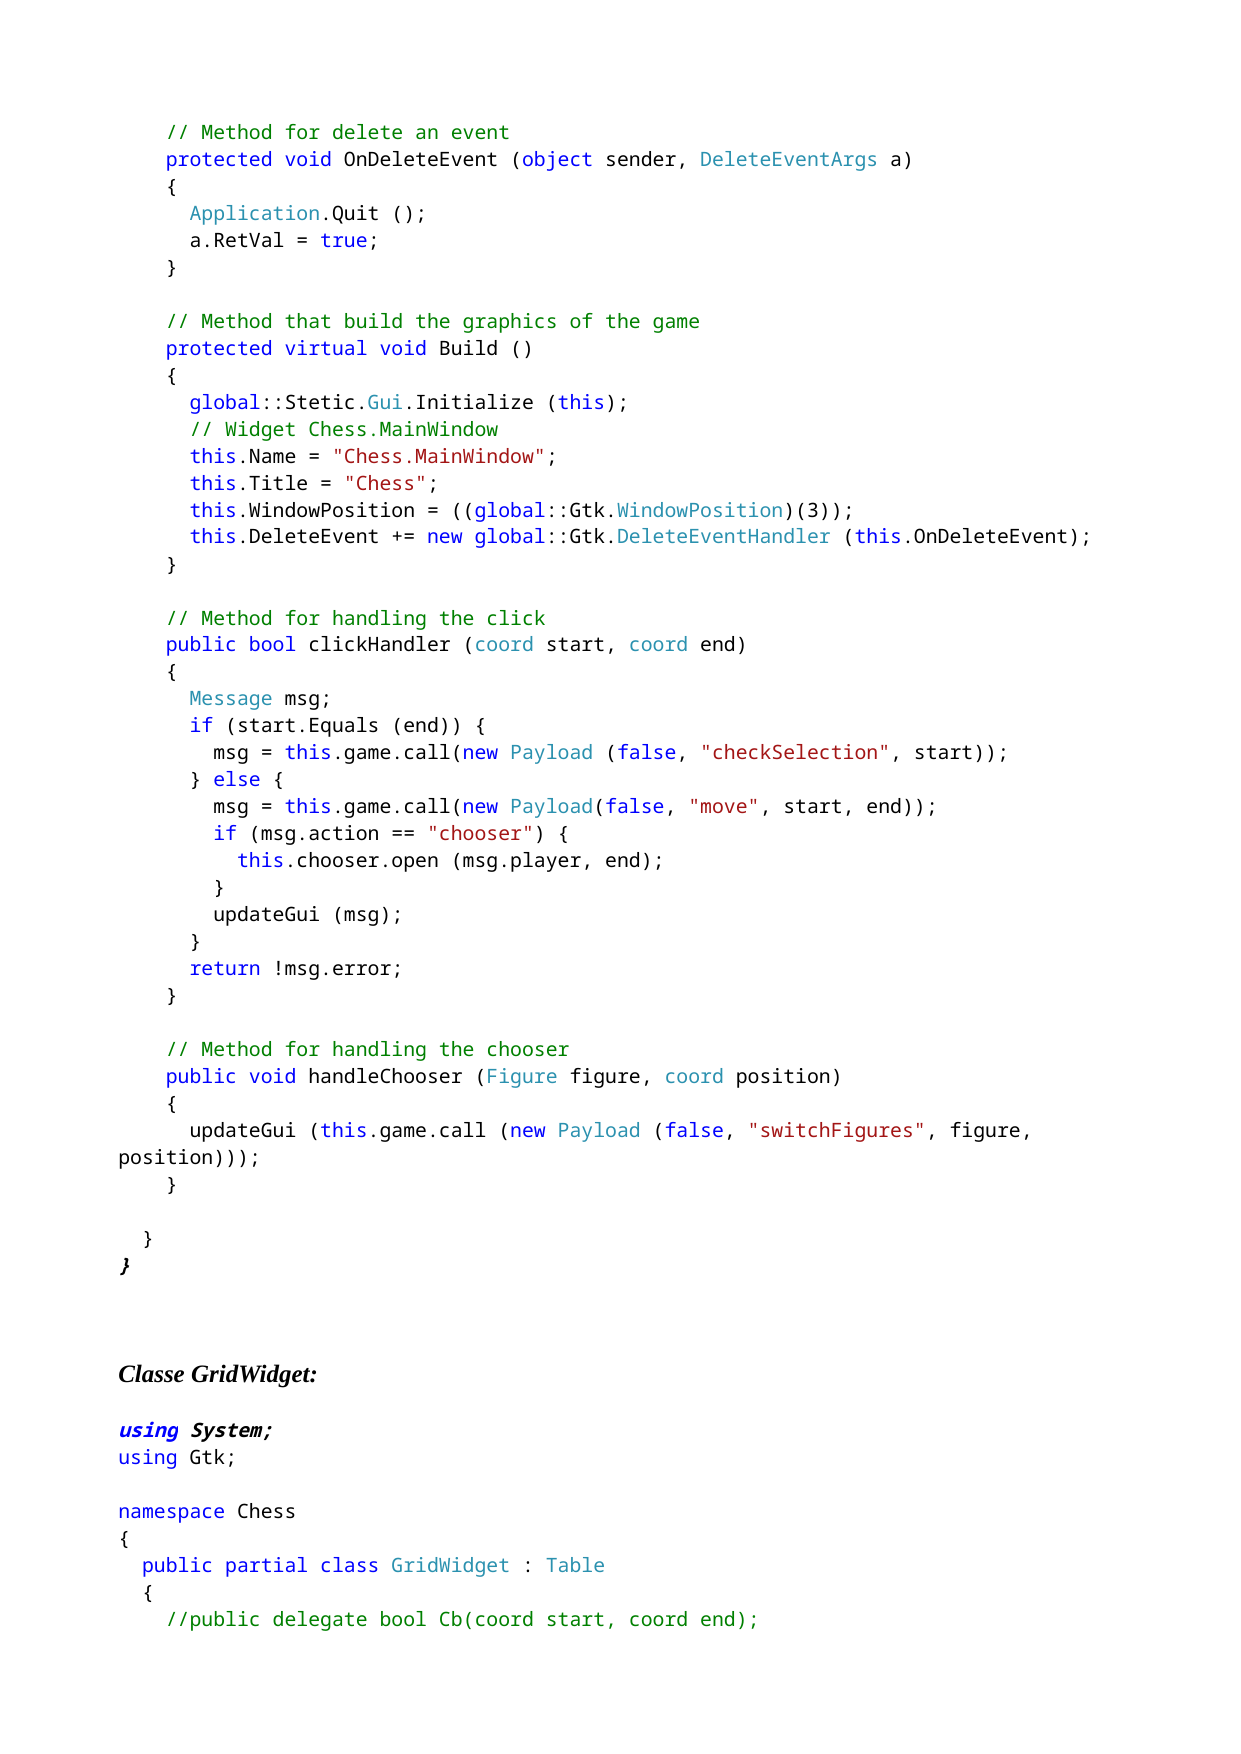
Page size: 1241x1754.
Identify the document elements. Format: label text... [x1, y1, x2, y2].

text this.chooser.open (msg.player, end); [118, 847, 1122, 873]
text if (start.Equals (end)) { [118, 712, 1122, 739]
text this.Name = "Chess.MainWindow"; [118, 442, 1122, 469]
text } [118, 927, 1122, 954]
text protected virtual void Build () [118, 334, 1122, 361]
text Classe GridWidget: [118, 1359, 1122, 1388]
text this.Title = "Chess"; [118, 469, 1122, 496]
text msg = this.game.call(new Payload (false, "checkSelection", start)); [118, 739, 1122, 766]
text this.DeleteEvent += new global::Gtk.DeleteEventHandler (this.OnDeleteEvent); [118, 523, 1122, 550]
text // Method that build the graphics of the game [118, 307, 1122, 334]
text Application.Quit (); [118, 199, 1122, 226]
text updateGui (this.game.call (new Payload (false, "switchFigures", figure, position))); [118, 1116, 1122, 1170]
text { [118, 361, 1122, 388]
text using Gtk; [118, 1444, 1122, 1471]
text { [118, 1524, 1122, 1552]
text { [118, 1089, 1122, 1116]
text { [118, 658, 1122, 685]
text public void handleChooser (Figure figure, coord position) [118, 1062, 1122, 1089]
text // Method for handling the click [118, 604, 1122, 631]
text { [118, 1578, 1122, 1606]
text { [118, 172, 1122, 199]
text } [118, 873, 1122, 901]
text } [118, 981, 1122, 1008]
text return !msg.error; [118, 954, 1122, 981]
text } [118, 1251, 1122, 1278]
text if (msg.action == "chooser") { [118, 819, 1122, 847]
text namespace Chess [118, 1498, 1122, 1524]
text //public delegate bool Cb(coord start, coord end); [118, 1606, 1122, 1632]
text global::Stetic.Gui.Initialize (this); [118, 388, 1122, 415]
text } [118, 253, 1122, 280]
text using System; [118, 1417, 1122, 1444]
text public bool clickHandler (coord start, coord end) [118, 631, 1122, 658]
text updateGui (msg); [118, 901, 1122, 927]
text } [118, 550, 1122, 577]
text protected void OnDeleteEvent (object sender, DeleteEventArgs a) [118, 145, 1122, 172]
text } [118, 1170, 1122, 1197]
text // Method for handling the chooser [118, 1035, 1122, 1062]
text // Widget Chess.MainWindow [118, 415, 1122, 442]
text } else { [118, 766, 1122, 793]
text this.WindowPosition = ((global::Gtk.WindowPosition)(3)); [118, 496, 1122, 523]
text public partial class GridWidget : Table [118, 1552, 1122, 1578]
text msg = this.game.call(new Payload(false, "move", start, end)); [118, 793, 1122, 819]
text } [118, 1224, 1122, 1251]
text Message msg; [118, 685, 1122, 712]
text // Method for delete an event [118, 118, 1122, 145]
text a.RetVal = true; [118, 226, 1122, 253]
